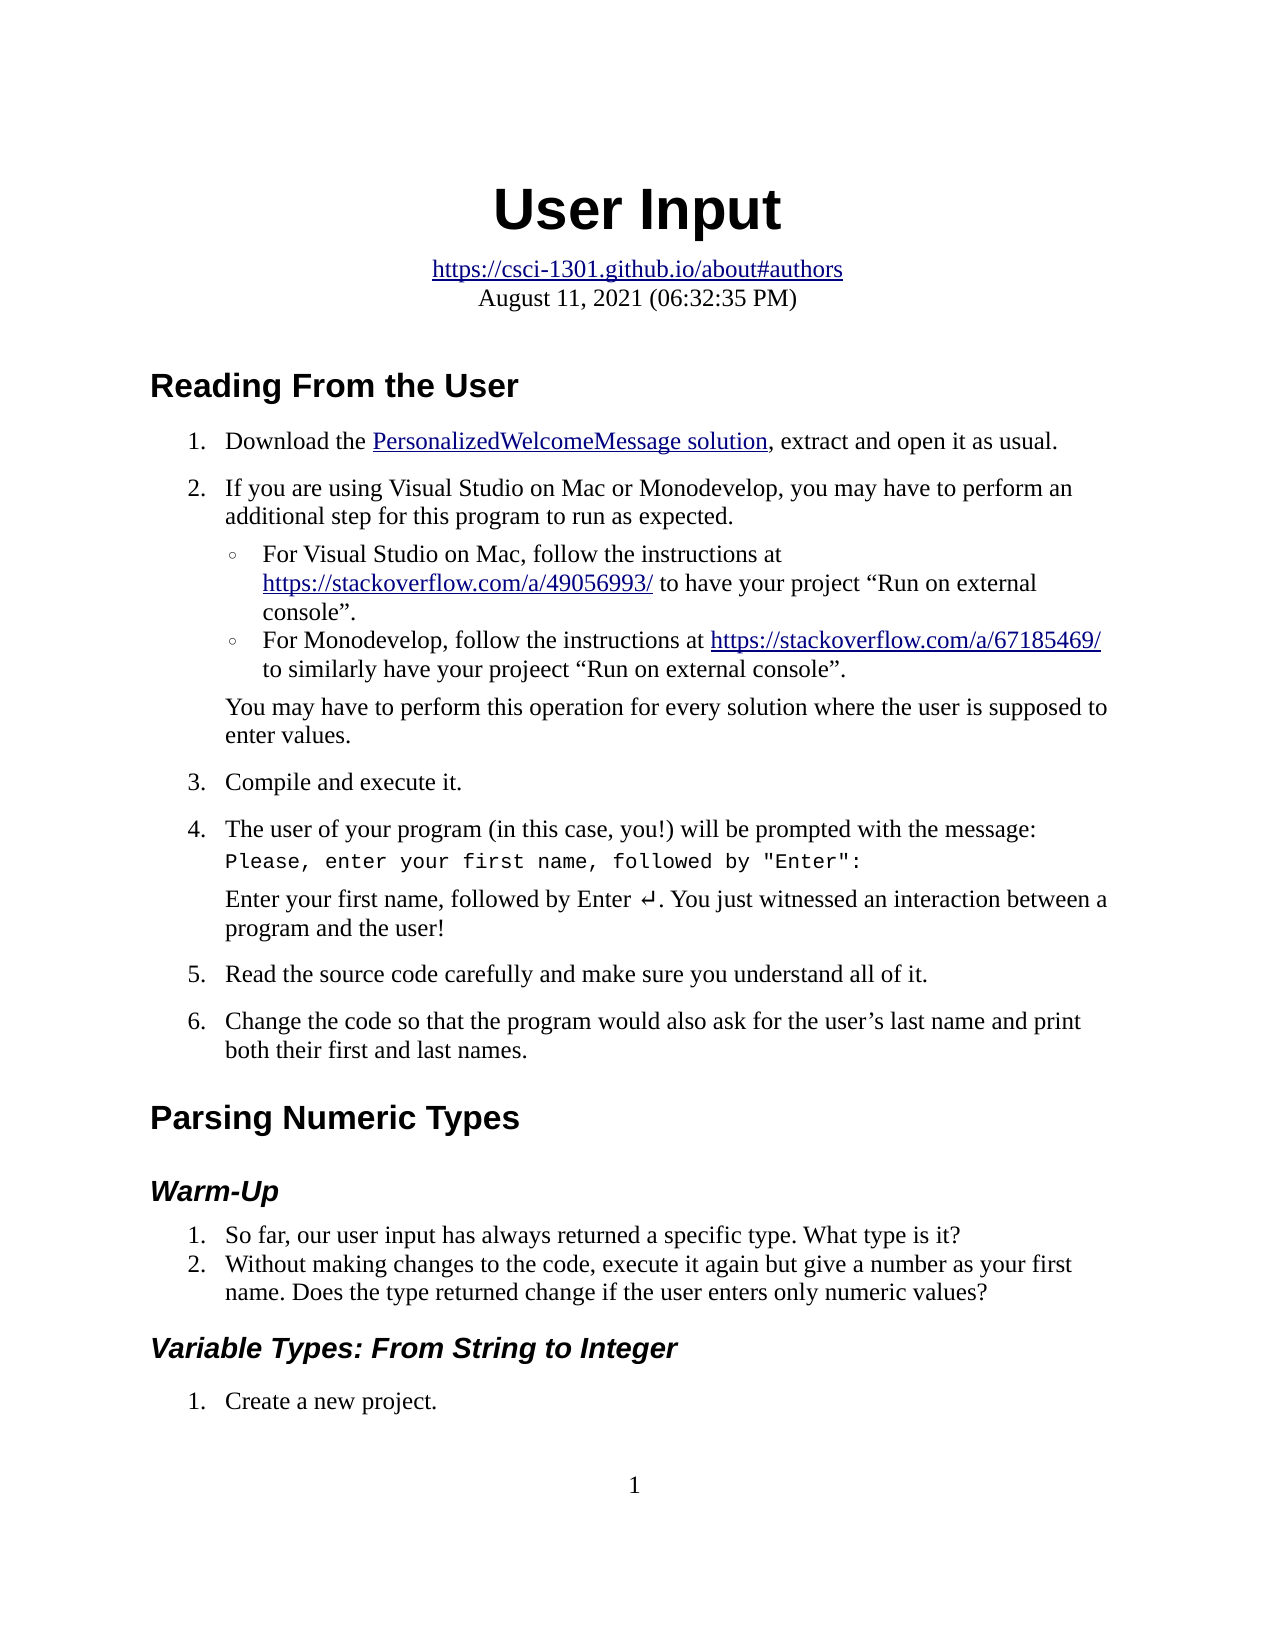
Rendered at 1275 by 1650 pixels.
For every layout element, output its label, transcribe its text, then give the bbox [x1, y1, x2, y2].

list Please, enter your first name, followed by "Enter": [187, 852, 1125, 875]
subtitle Variable Types: From String to Integer [150, 1331, 1125, 1365]
list For Visual Studio on Mac, follow the instructions at https://stackoverflow.com/a/49056993/ to have your project “Run on external console”. [225, 539, 1125, 625]
text August 11, 2021 (06:32:35 PM) [150, 283, 1125, 312]
list Without making changes to the code, execute it again but give a number as your first name. Does the type returned change if the user enters only numeric values? [187, 1249, 1125, 1306]
list So far, our user input has always returned a specific type. What type is it? [187, 1220, 1125, 1249]
list Compile and execute it. [187, 767, 1125, 796]
list Enter your first name, followed by Enter ↵. You just witnessed an interaction between a program and the user! [187, 884, 1125, 942]
list Download the PersonalizedWelcomeMessage solution, extract and open it as usual. [187, 426, 1125, 455]
list The user of your program (in this case, you!) will be prompted with the message: [187, 814, 1125, 843]
list Change the code so that the program would also ask for the user’s last name and print both their first and last names. [187, 1006, 1125, 1064]
text https://csci-1301.github.io/about#authors [150, 254, 1125, 283]
list For Monodevelop, follow the instructions at https://stackoverflow.com/a/67185469/ to similarly have your projeect “Run on external console”. [225, 625, 1125, 683]
title User Input [150, 175, 1125, 242]
subtitle Parsing Numeric Types [150, 1098, 1125, 1136]
subtitle Warm-Up [150, 1174, 1125, 1207]
subtitle Reading From the User [150, 366, 1125, 404]
list Read the source code carefully and make sure you understand all of it. [187, 959, 1125, 988]
list If you are using Visual Studio on Mac or Monodevelop, you may have to perform an additional step for this program to run as expected. [187, 473, 1125, 530]
list Create a new project. [187, 1386, 1125, 1415]
list You may have to perform this operation for every solution where the user is supposed to enter values. [187, 692, 1125, 749]
